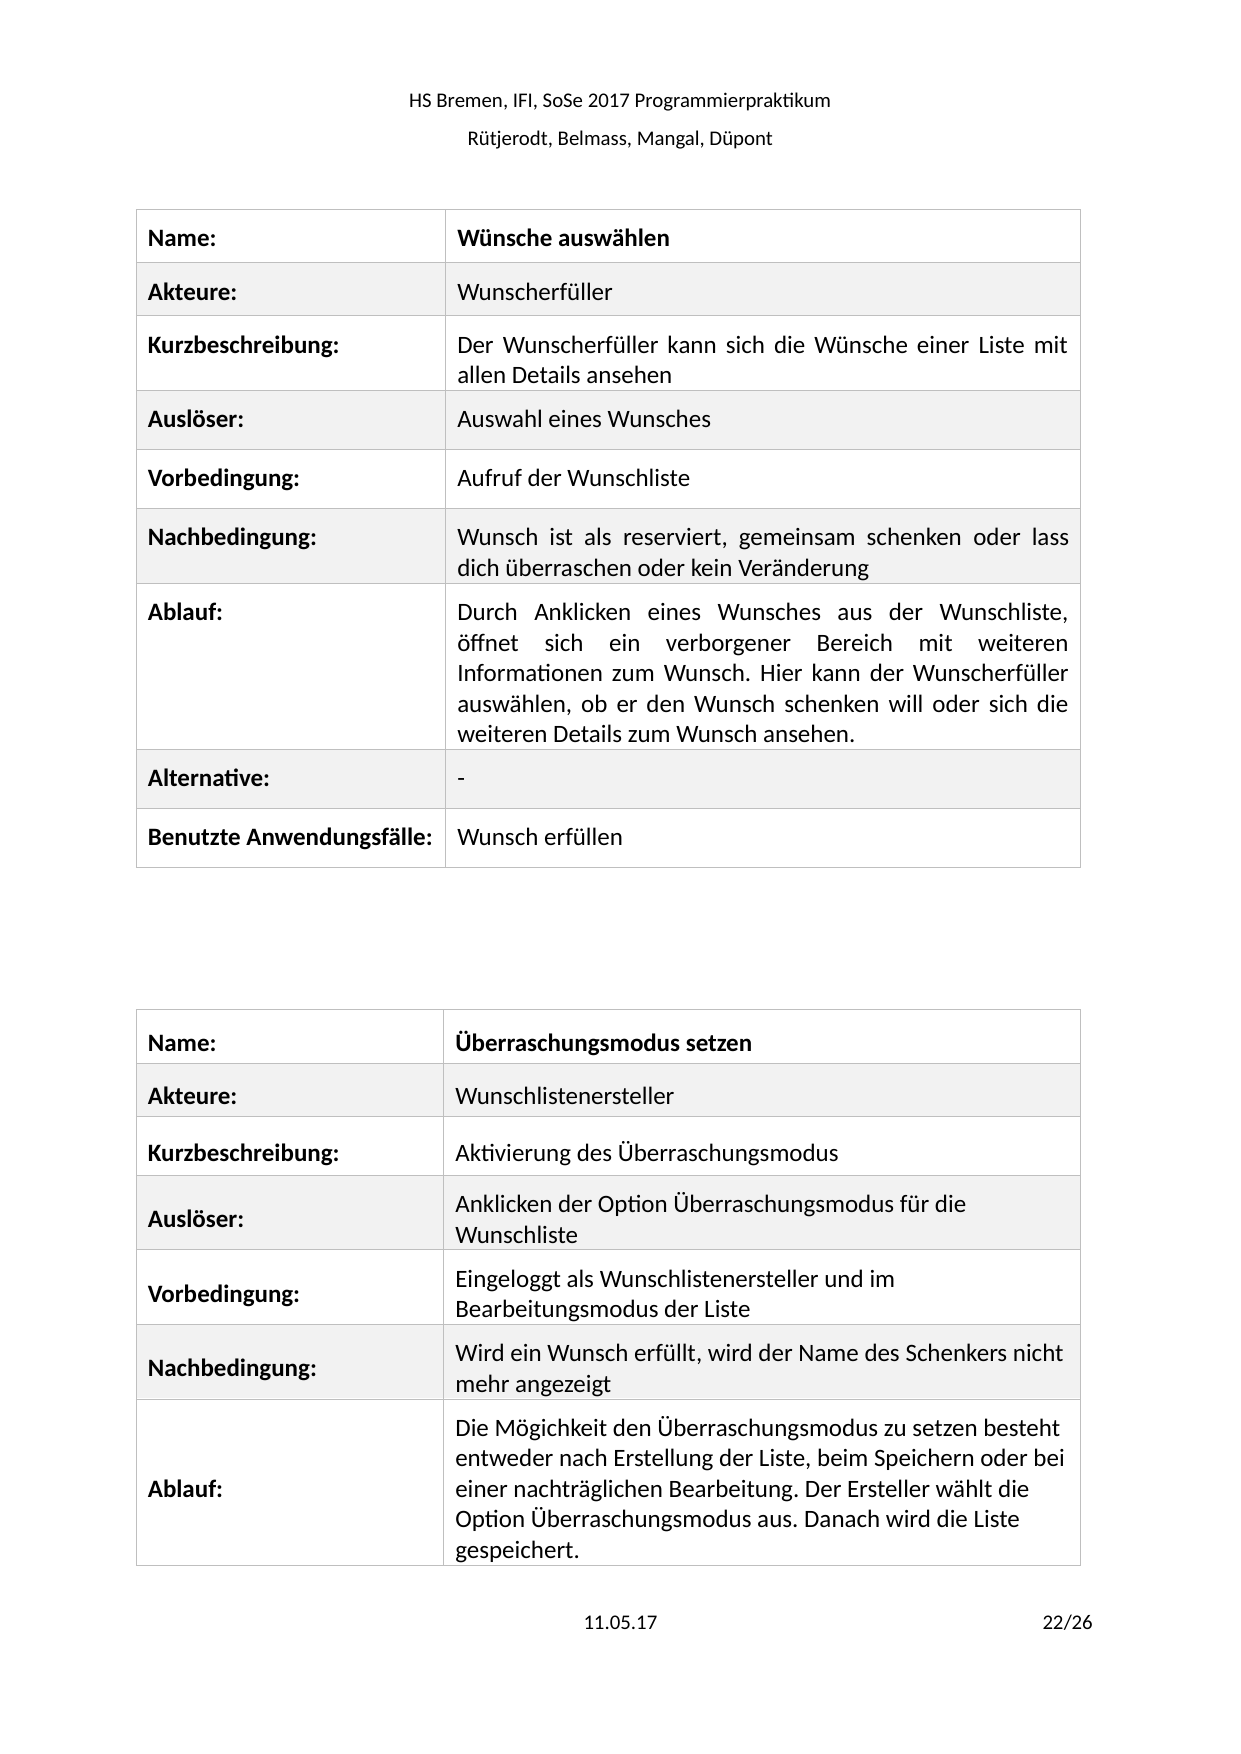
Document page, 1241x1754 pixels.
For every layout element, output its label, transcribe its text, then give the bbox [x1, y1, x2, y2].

table_header Überraschungsmodus setzen [444, 1010, 1080, 1062]
table_cell - [446, 750, 1080, 808]
table_cell Durch Anklicken eines Wunsches aus der Wunschliste, öffnet sich ein verborgener Bereich mit weiteren Informationen zum Wunsch. Hier kann der Wunscherfüller auswählen, ob er den Wunsch schenken will oder sich die weiteren Details zum Wunsch ansehen. [446, 584, 1080, 749]
table_cell Kurzbeschreibung: [137, 316, 445, 390]
table_cell Wird ein Wunsch erfüllt, wird der Name des Schenkers nicht mehr angezeigt [444, 1325, 1080, 1398]
table_cell Eingeloggt als Wunschlistenersteller und im Bearbeitungsmodus der Liste [444, 1250, 1080, 1324]
table_cell Ablauf: [137, 584, 445, 749]
table_cell Kurzbeschreibung: [137, 1117, 443, 1175]
table_cell Wunsch ist als reserviert, gemeinsam schenken oder lass dich überraschen oder kein Veränderung [446, 509, 1080, 583]
table_cell Nachbedingung: [137, 1325, 443, 1398]
table_cell Benutzte Anwendungsfälle: [137, 809, 445, 867]
table_cell Die Mögichkeit den Überraschungsmodus zu setzen besteht entweder nach Erstellung der Liste, beim Speichern oder bei einer nachträglichen Bearbeitung. Der Ersteller wählt die Option Überraschungsmodus aus. Danach wird die Liste gespeichert. [444, 1400, 1080, 1564]
table_cell Wunschlistenersteller [444, 1064, 1080, 1116]
table_cell Ablauf: [137, 1400, 443, 1564]
table_cell Wunscherfüller [446, 263, 1080, 315]
table_cell Vorbedingung: [137, 450, 445, 508]
table_cell Der Wunscherfüller kann sich die Wünsche einer Liste mit allen Details ansehen [446, 316, 1080, 390]
table_cell Auslöser: [137, 1176, 443, 1249]
table_cell Nachbedingung: [137, 509, 445, 583]
table_header Wünsche auswählen [446, 210, 1080, 262]
table_cell Alternative: [137, 750, 445, 808]
table_header Name: [137, 1010, 443, 1062]
table_cell Vorbedingung: [137, 1250, 443, 1324]
table_cell Wunsch erfüllen [446, 809, 1080, 867]
table_header Name: [137, 210, 445, 262]
table_cell Anklicken der Option Überraschungsmodus für die Wunschliste [444, 1176, 1080, 1249]
table_cell Auswahl eines Wunsches [446, 391, 1080, 449]
table_cell Aktivierung des Überraschungsmodus [444, 1117, 1080, 1175]
table_cell Auslöser: [137, 391, 445, 449]
table_cell Akteure: [137, 263, 445, 315]
table_cell Akteure: [137, 1064, 443, 1116]
table_cell Aufruf der Wunschliste [446, 450, 1080, 508]
